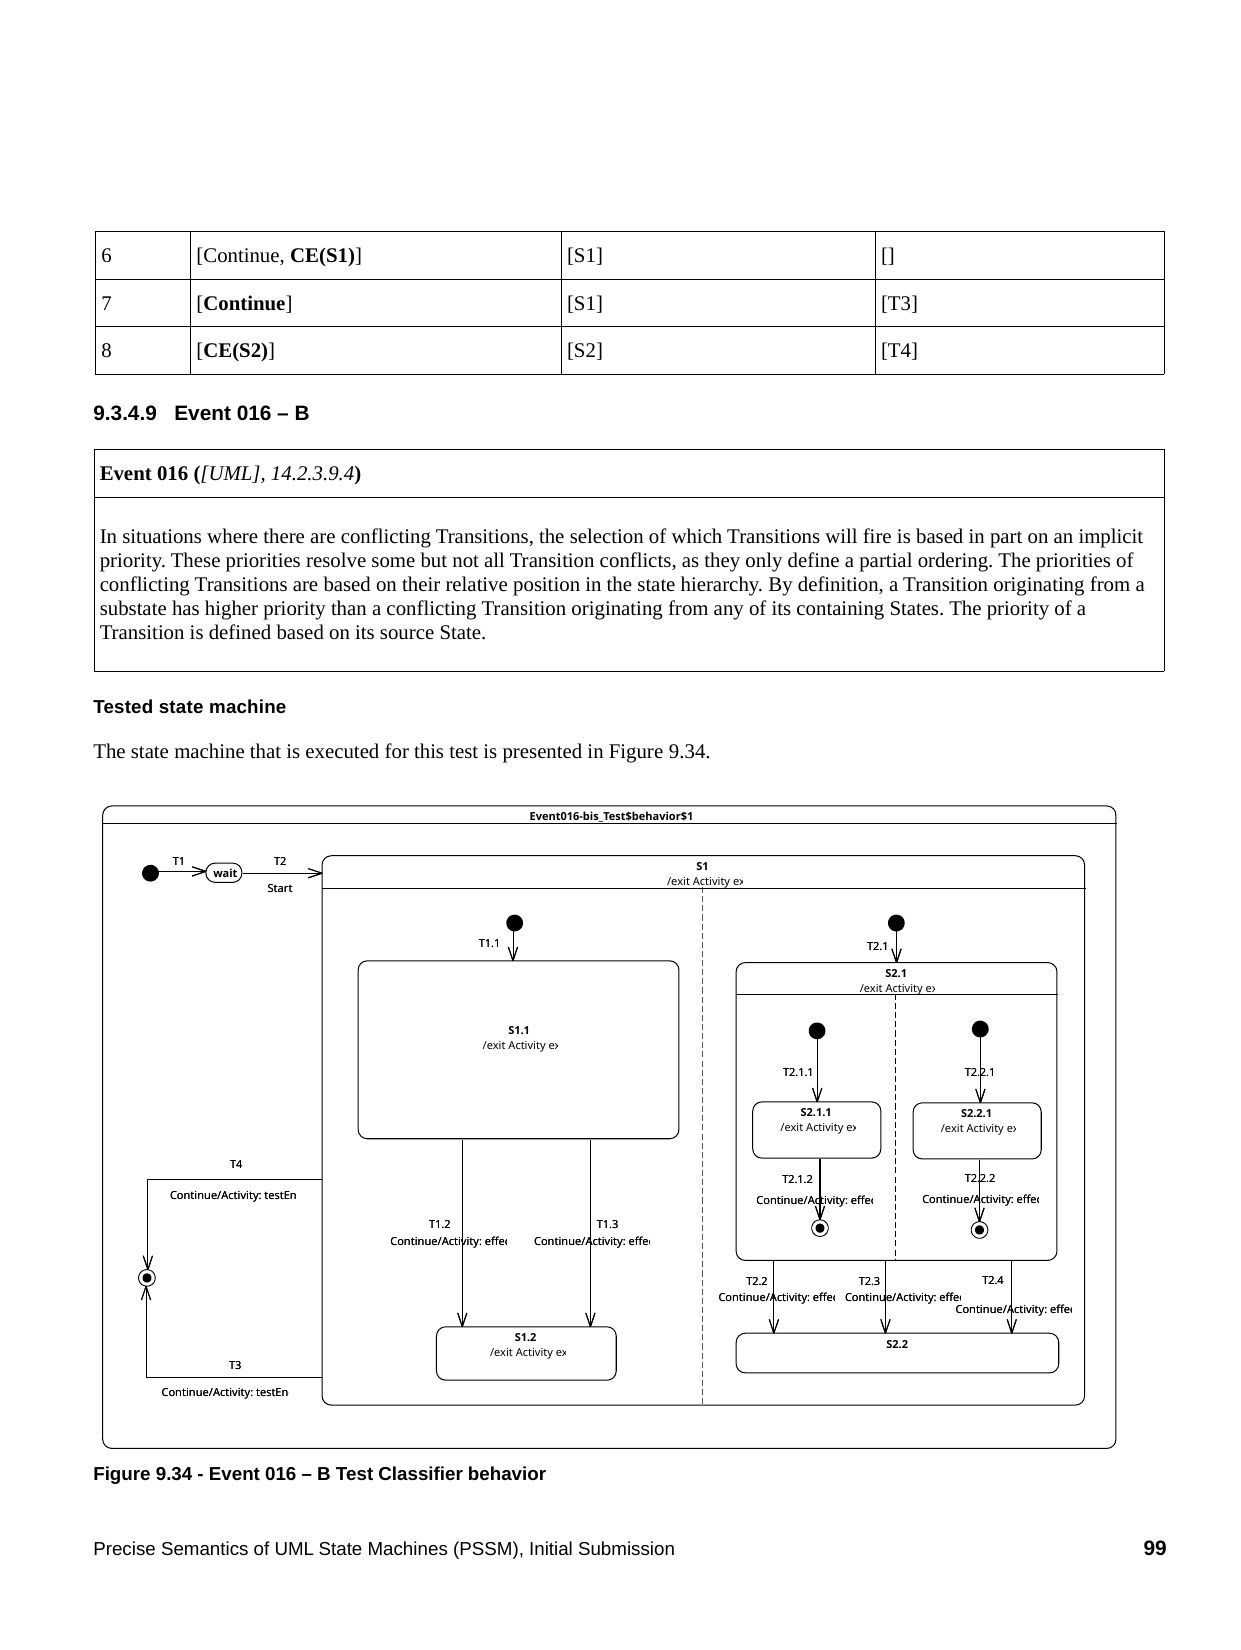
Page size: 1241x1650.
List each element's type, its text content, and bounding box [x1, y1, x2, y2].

table_header Event 016 ([UML], 14.2.3.9.4) [95, 450, 1164, 497]
text The state machine that is executed for this test is presented in Figure 9.34. [93, 739, 1164, 763]
subtitle Event 016 – B [93, 399, 1164, 424]
table_cell [T4] [876, 327, 1164, 374]
table_cell [S1] [562, 280, 875, 326]
text Figure 9.34 - Event 016 – B Test Classifier behavior [93, 796, 1127, 1484]
table_cell [T3] [876, 280, 1164, 326]
table_cell In situations where there are conflicting Transitions, the selection of which Transitions will fire is based in part on an implicit priority. These priorities resolve some but not all Transition conflicts, as they only define a partial ordering. The priorities of conflicting Transitions are based on their relative position in the state hierarchy. By definition, a Transition originating from a substate has higher priority than a conflicting Transition originating from any of its containing States. The priority of a Transition is defined based on its source State. [95, 498, 1164, 671]
table_cell [Continue] [191, 280, 561, 326]
table_cell [Continue, CE(S1)] [191, 232, 561, 279]
table_cell [S2] [562, 327, 875, 374]
table_cell [S1] [562, 232, 875, 279]
table_cell 6 [96, 232, 190, 279]
table_cell [CE(S2)] [191, 327, 561, 374]
table_cell 8 [96, 327, 190, 374]
subtitle Tested state machine [93, 696, 1164, 718]
table_cell [] [876, 232, 1164, 279]
table_cell 7 [96, 280, 190, 326]
